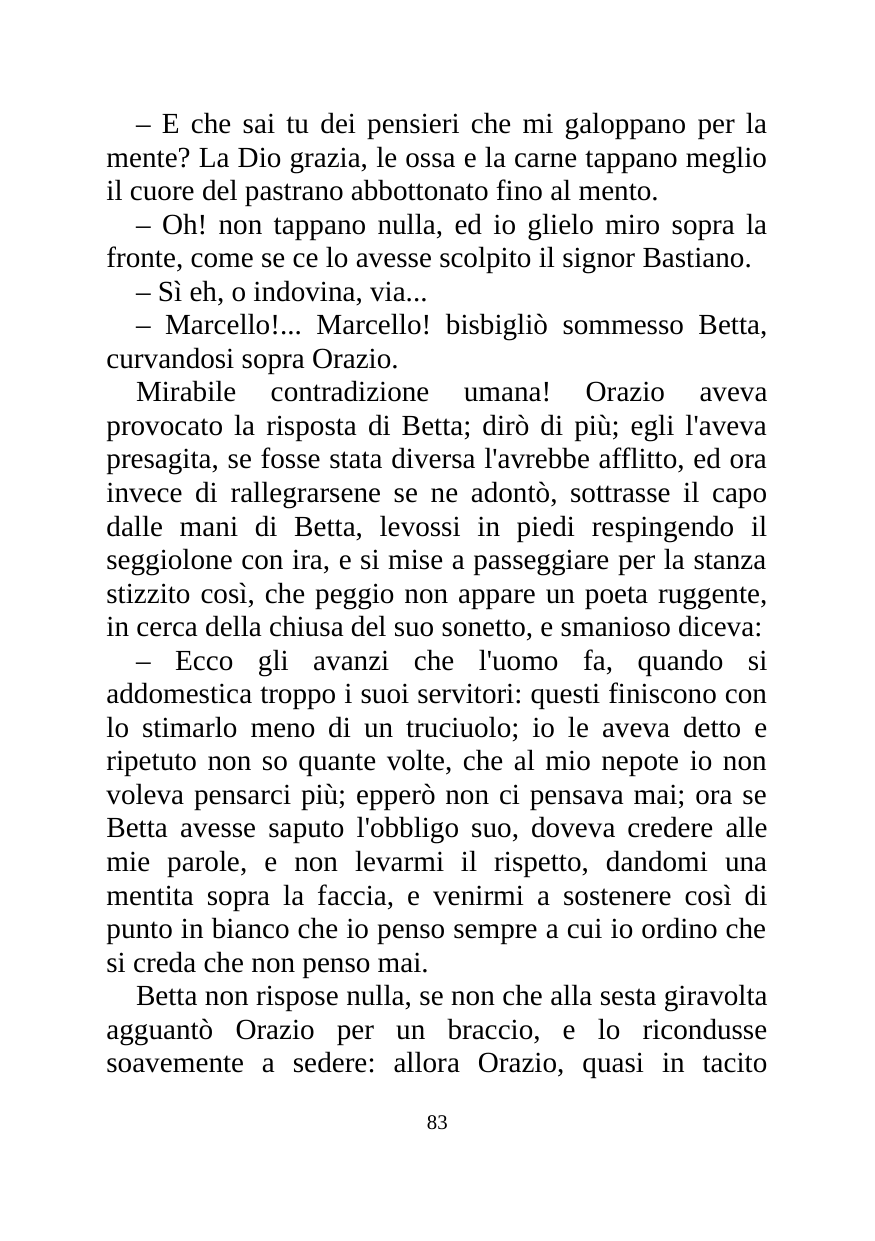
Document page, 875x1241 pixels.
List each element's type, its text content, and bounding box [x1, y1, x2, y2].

text – Sì eh, o indovina, via... [106, 274, 768, 307]
text Mirabile contradizione umana! Orazio aveva provocato la risposta di Betta; dirò di più; egli l'aveva presagita, se fosse stata diversa l'avrebbe afflitto, ed ora invece di rallegrarsene se ne adontò, sottrasse il capo dalle mani di Betta, levossi in piedi respingendo il seggiolone con ira, e si mise a passeggiare per la stanza stizzito così, che peggio non appare un poeta ruggente, in cerca della chiusa del suo sonetto, e smanioso diceva: [106, 374, 768, 643]
text – Ecco gli avanzi che l'uomo fa, quando si addomestica troppo i suoi servitori: questi finiscono con lo stimarlo meno di un truciuolo; io le aveva detto e ripetuto non so quante volte, che al mio nepote io non voleva pensarci più; epperò non ci pensava mai; ora se Betta avesse saputo l'obbligo suo, doveva credere alle mie parole, e non levarmi il rispetto, dandomi una mentita sopra la faccia, e venirmi a sostenere così di punto in bianco che io penso sempre a cui io ordino che si creda che non penso mai. [106, 643, 768, 978]
text Betta non rispose nulla, se non che alla sesta giravolta agguantò Orazio per un braccio, e lo ricondusse soavemente a sedere: allora Orazio, quasi in tacito [106, 978, 768, 1079]
text – Oh! non tappano nulla, ed io glielo miro sopra la fronte, come se ce lo avesse scolpito il signor Bastiano. [106, 207, 768, 274]
text – Marcello!... Marcello! bisbigliò sommesso Betta, curvandosi sopra Orazio. [106, 307, 768, 374]
text – E che sai tu dei pensieri che mi galoppano per la mente? La Dio grazia, le ossa e la carne tappano meglio il cuore del pastrano abbottonato fino al mento. [106, 106, 768, 207]
